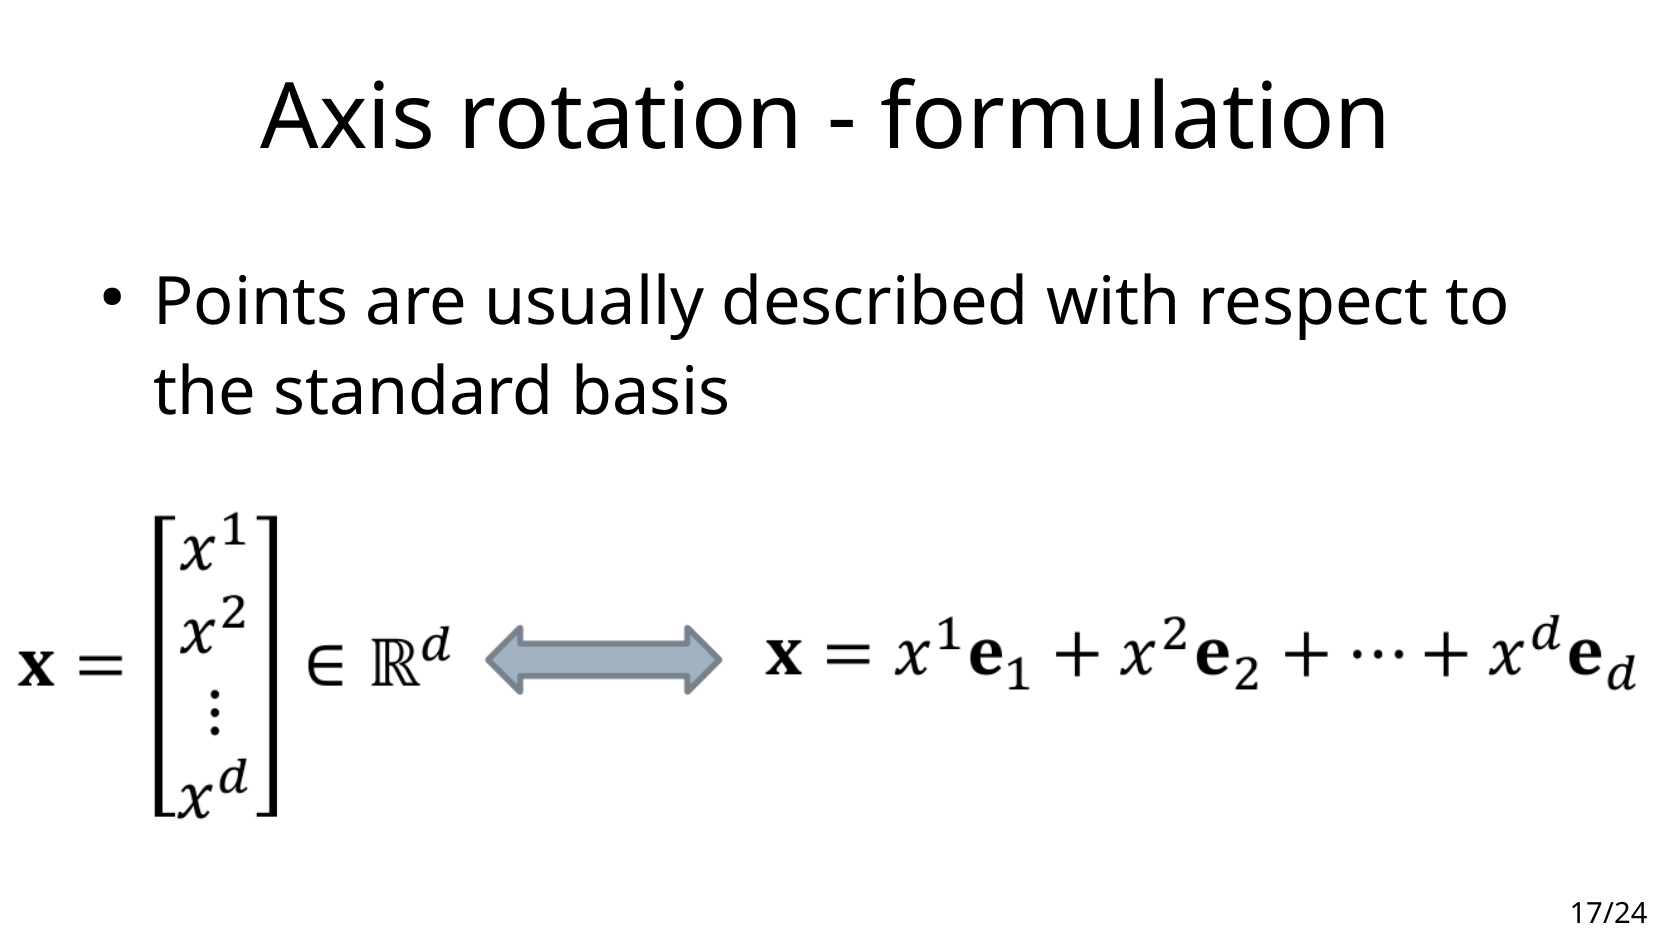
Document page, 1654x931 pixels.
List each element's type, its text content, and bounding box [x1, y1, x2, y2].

title Axis rotation - formulation [82, 1, 1571, 226]
list Points are usually described with respect to the standard basis [82, 253, 1571, 464]
picture [0, 464, 1654, 837]
